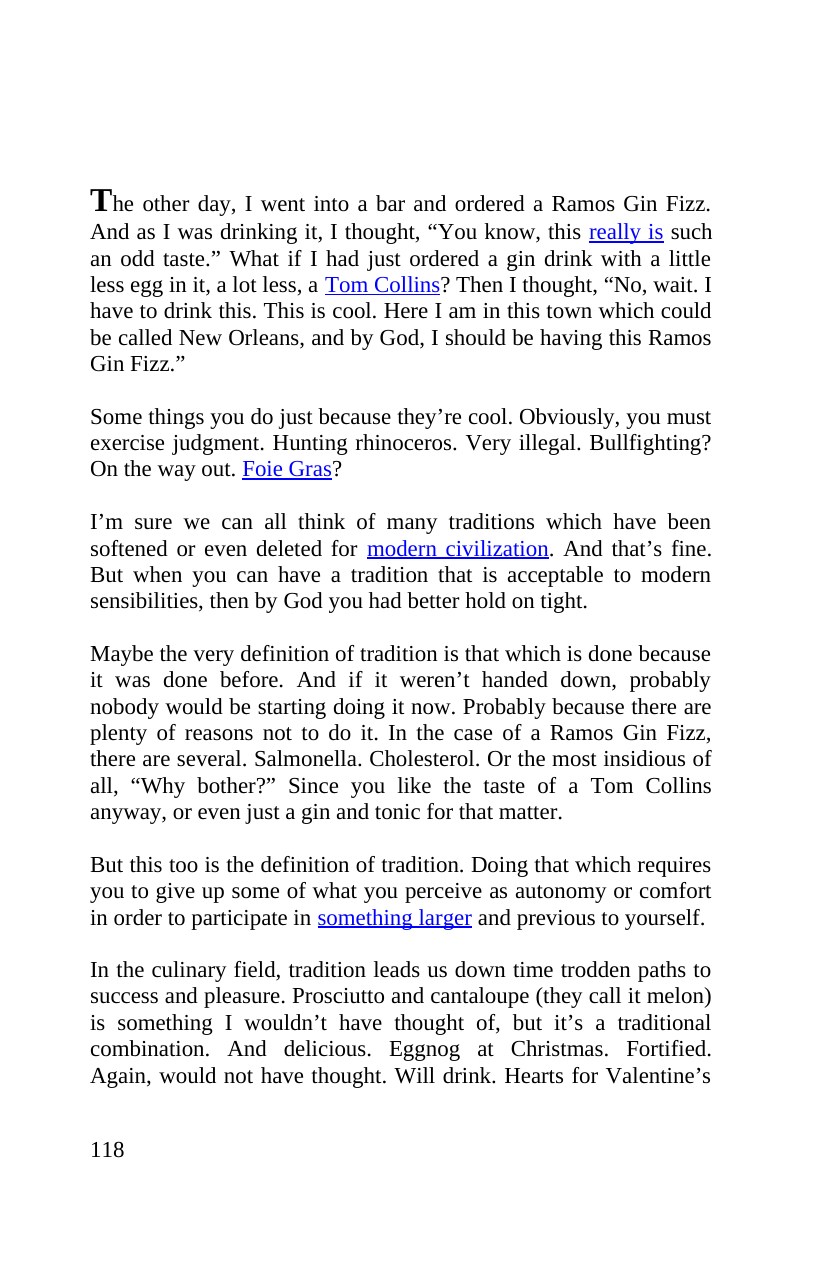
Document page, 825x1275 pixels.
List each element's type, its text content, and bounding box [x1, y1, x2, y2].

text In the culinary field, tradition leads us down time trodden paths to success and pleasure. Prosciutto and cantaloupe (they call it melon) is something I wouldn’t have thought of, but it’s a traditional combination. And delicious. Eggnog at Christmas. Fortified. Again, would not have thought. Will drink. Hearts for Valentine’s [90, 956, 712, 1088]
text The other day, I went into a bar and ordered a Ramos Gin Fizz. And as I was drinking it, I thought, “You know, this really is such an odd taste.” What if I had just ordered a gin drink with a little less egg in it, a lot less, a Tom Collins? Then I thought, “No, wait. I have to drink this. This is cool. Here I am in this town which could be called New Orleans, and by God, I should be having this Ramos Gin Fizz.” [90, 180, 712, 376]
text Some things you do just because they’re cool. Obviously, you must exercise judgment. Hunting rhinoceros. Very illegal. Bullfighting? On the way out. Foie Gras? [90, 403, 712, 482]
text Maybe the very definition of tradition is that which is done because it was done before. And if it weren’t handed down, probably nobody would be starting doing it now. Probably because there are plenty of reasons not to do it. In the case of a Ramos Gin Fizz, there are several. Salmonella. Cholesterol. Or the most insidious of all, “Why bother?” Since you like the taste of a Tom Collins anyway, or even just a gin and tonic for that matter. [90, 640, 712, 824]
text But this too is the definition of tradition. Doing that which requires you to give up some of what you perceive as autonomy or comfort in order to participate in something larger and previous to yourself. [90, 851, 712, 930]
text I’m sure we can all think of many traditions which have been softened or even deleted for modern civilization. And that’s fine. But when you can have a tradition that is acceptable to modern sensibilities, then by God you had better hold on tight. [90, 508, 712, 614]
